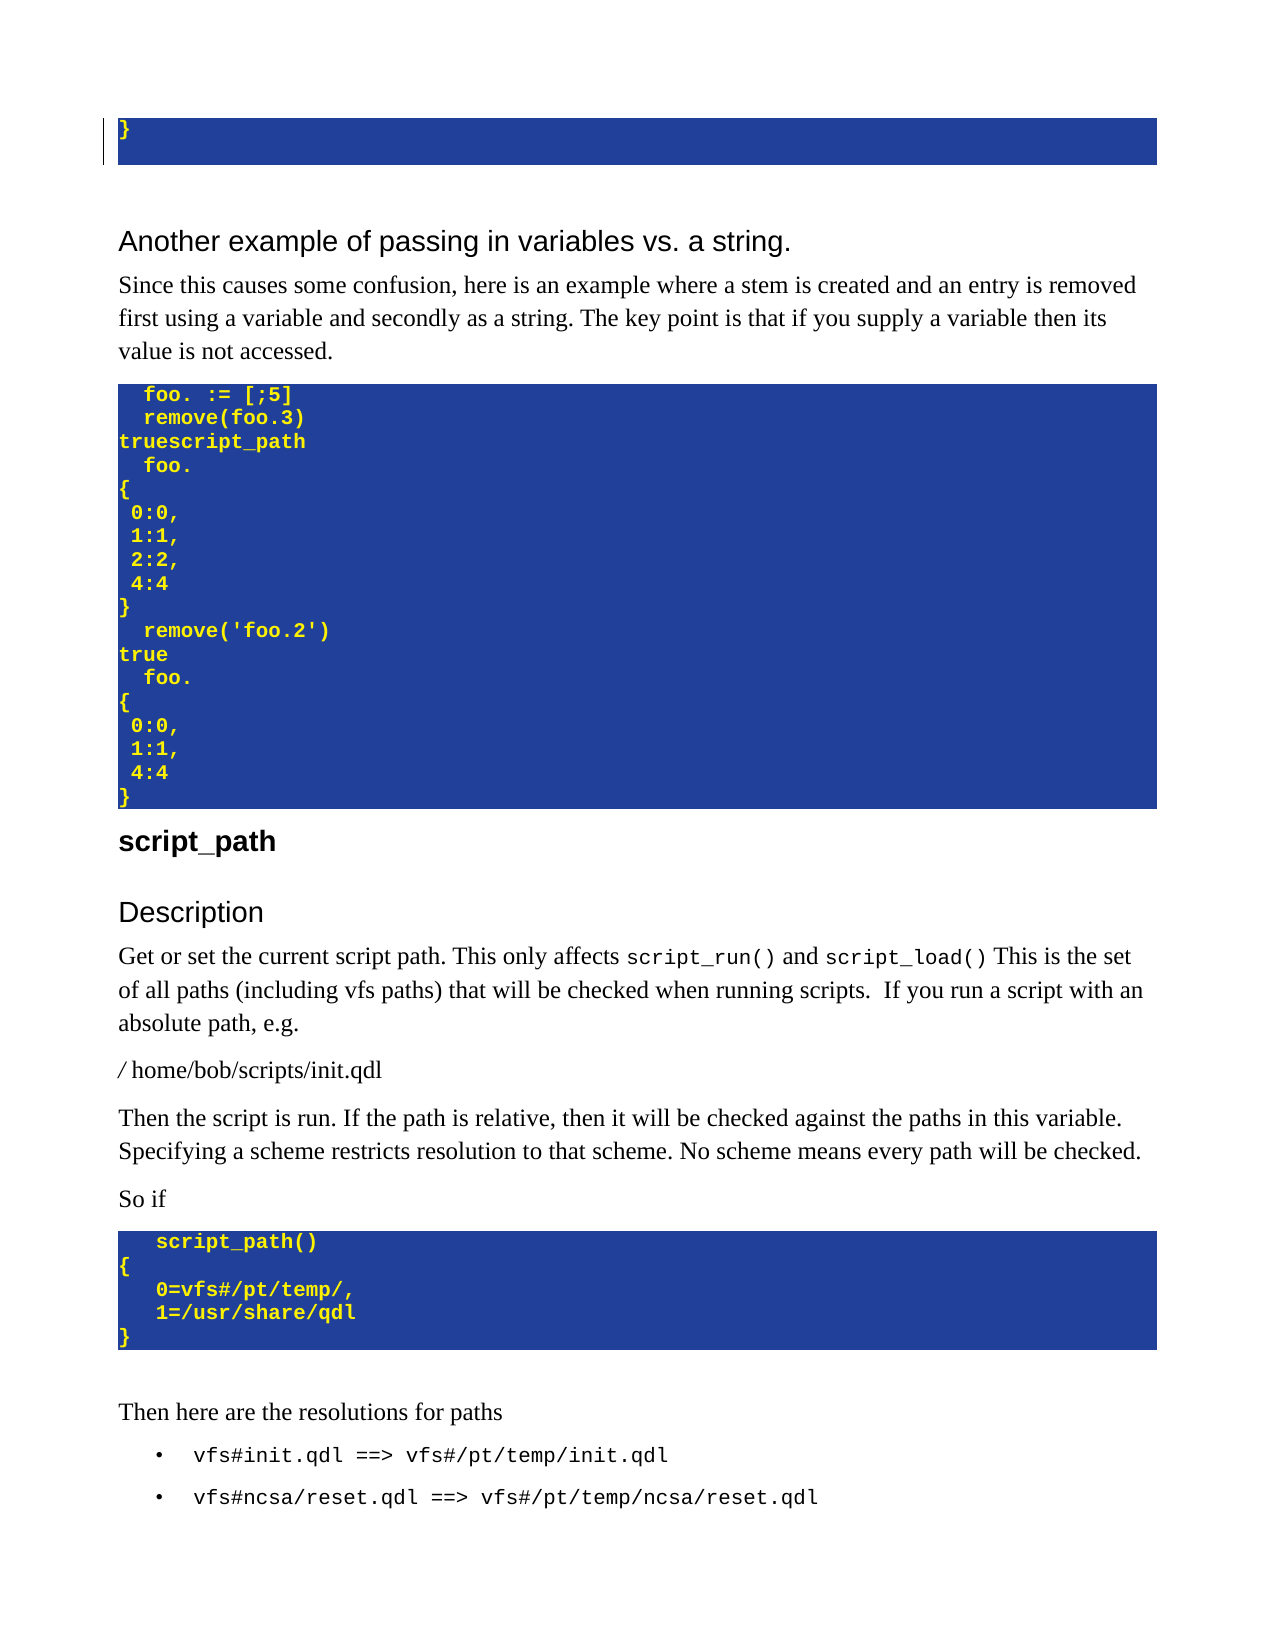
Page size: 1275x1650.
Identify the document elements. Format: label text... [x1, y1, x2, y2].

text 2:2, [118, 549, 1157, 573]
text foo. [118, 454, 1157, 478]
text { [118, 1255, 1157, 1279]
text truescript_path [118, 431, 1157, 454]
subtitle Description [118, 895, 1157, 929]
text remove(foo.3) [118, 407, 1157, 431]
text 1:1, [118, 526, 1157, 549]
text 4:4 [118, 573, 1157, 596]
text } [118, 1326, 1157, 1350]
text remove('foo.2') [118, 620, 1157, 644]
list vfs#init.qdl ==> vfs#/pt/temp/init.qdl [156, 1445, 1157, 1468]
text Then the script is run. If the path is relative, then it will be checked against the paths in this variable. Specifying a scheme restricts resolution to that scheme. No scheme means every path will be checked. [118, 1103, 1157, 1165]
subtitle script_path [118, 824, 1157, 858]
text foo. := [;5] [118, 384, 1157, 407]
text 0:0, [118, 715, 1157, 738]
text } [118, 596, 1157, 620]
text 1:1, [118, 738, 1157, 762]
text 0:0, [118, 502, 1157, 526]
text script_path() [118, 1231, 1157, 1255]
subtitle Another example of passing in variables vs. a string. [118, 190, 1157, 257]
list vfs#ncsa/reset.qdl ==> vfs#/pt/temp/ncsa/reset.qdl [156, 1487, 1157, 1510]
text foo. [118, 667, 1157, 691]
text Since this causes some confusion, here is an example where a stem is created and an entry is removed first using a variable and secondly as a string. The key point is that if you supply a variable then its value is not accessed. [118, 270, 1157, 365]
text Get or set the current script path. This only affects script_run() and script_load() This is the set of all paths (including vfs paths) that will be checked when running scripts. If you run a script with an absolute path, e.g. [118, 941, 1157, 1037]
text 1=/usr/share/qdl [118, 1302, 1157, 1326]
text So if [118, 1184, 1157, 1213]
text / home/bob/scripts/init.qdl [118, 1056, 1157, 1084]
text } [118, 786, 1157, 809]
text 0=vfs#/pt/temp/, [118, 1279, 1157, 1302]
text 4:4 [118, 762, 1157, 786]
text } [118, 118, 1157, 142]
text { [118, 691, 1157, 715]
text true [118, 644, 1157, 667]
text { [118, 478, 1157, 502]
text Then here are the resolutions for paths [118, 1397, 1157, 1426]
